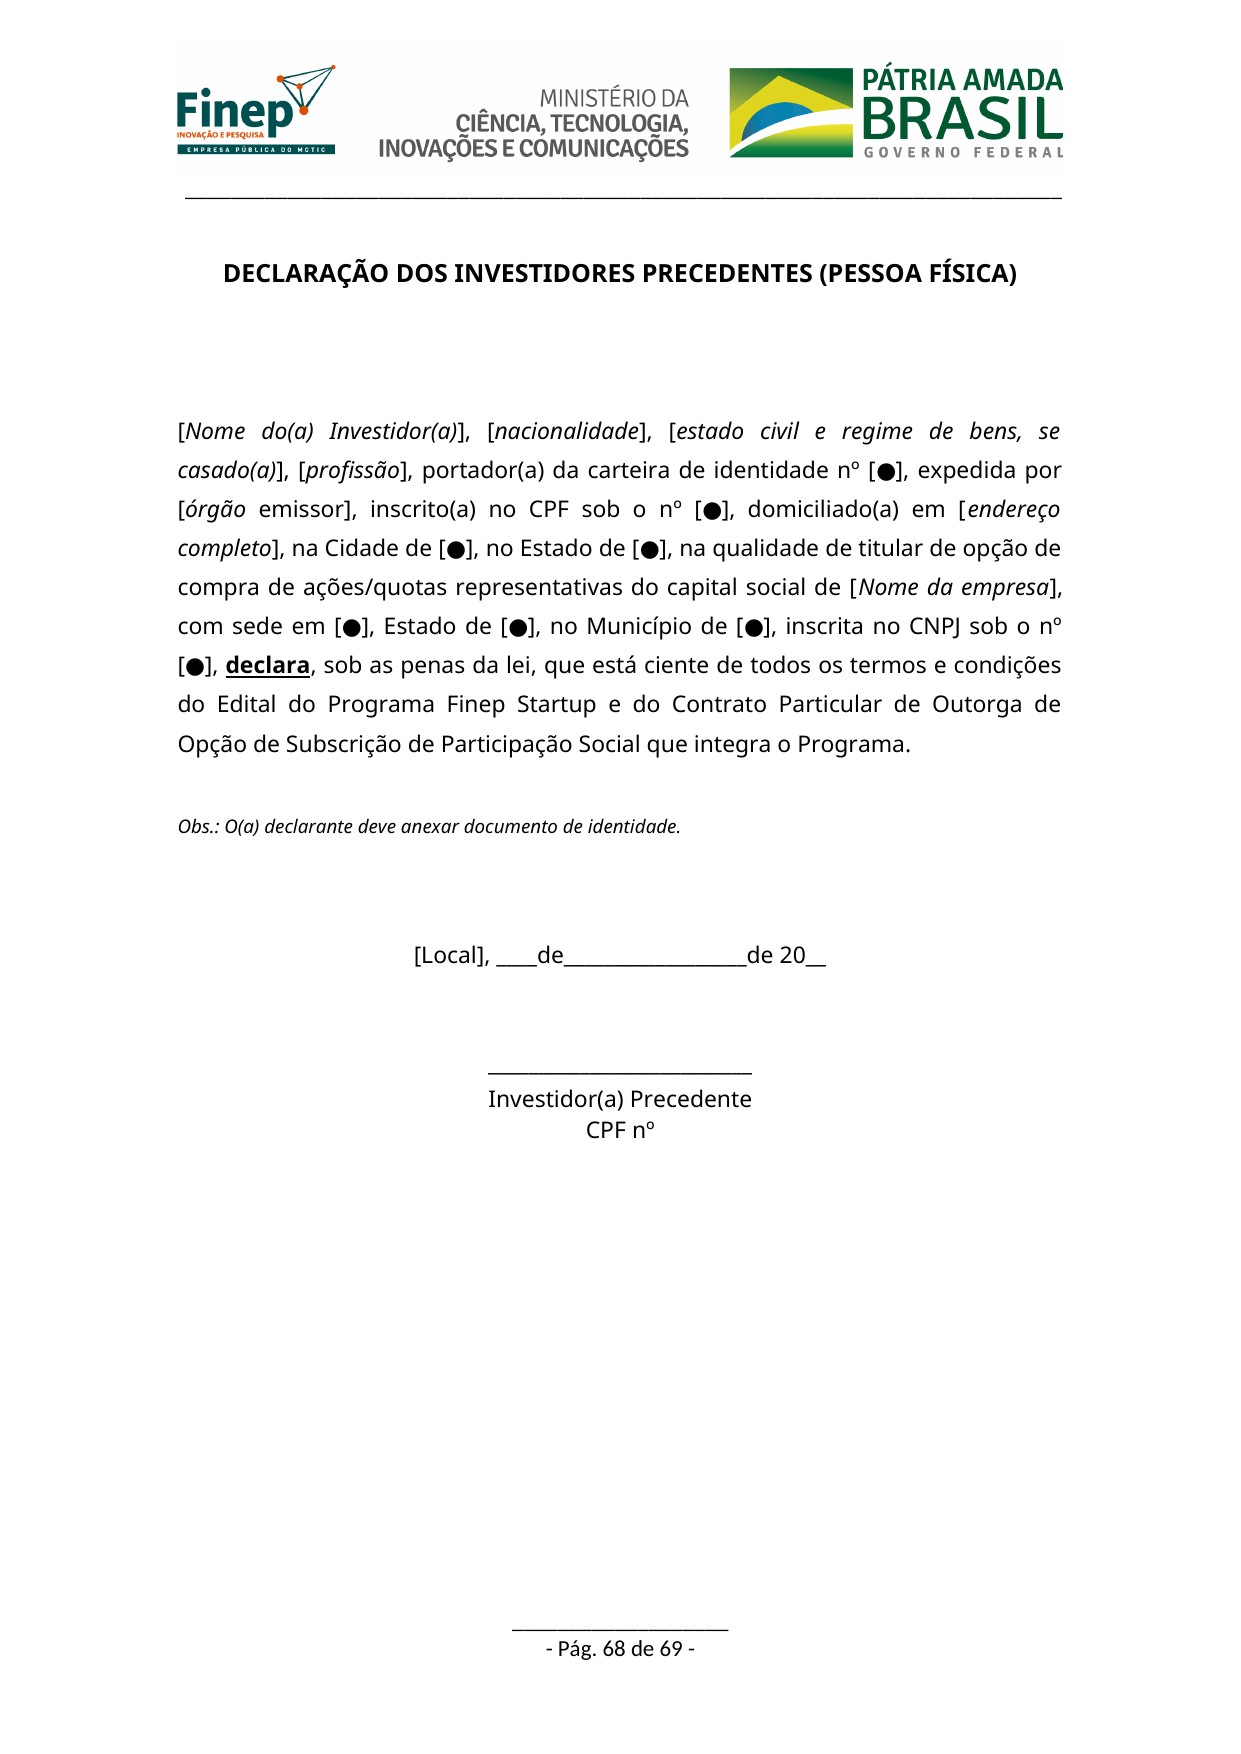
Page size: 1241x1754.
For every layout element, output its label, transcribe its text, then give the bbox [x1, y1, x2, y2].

text [Local], ____de__________________de 20__ [177, 939, 1063, 970]
text DECLARAÇÃO DOS INVESTIDORES PRECEDENTES (PESSOA FÍSICA) [177, 255, 1063, 289]
text __________________________ [177, 1047, 1063, 1078]
text Obs.: O(a) declarante deve anexar documento de identidade. [177, 813, 1063, 839]
text [Nome do(a) Investidor(a)], [nacionalidade], [estado civil e regime de bens, se casado(a)], [profissão], portador(a) da carteira de identidade nº [●], expedida por [órgão emissor], inscrito(a) no CPF sob o nº [●], domiciliado(a) em [endereço completo], na Cidade de [●], no Estado de [●], na qualidade de titular de opção de compra de ações/quotas representativas do capital social de [Nome da empresa], com sede em [●], Estado de [●], no Município de [●], inscrita no CNPJ sob o nº [●], declara, sob as penas da lei, que está ciente de todos os termos e condições do Edital do Programa Finep Startup e do Contrato Particular de Outorga de Opção de Subscrição de Participação Social que integra o Programa. [177, 415, 1063, 759]
text Investidor(a) Precedente [177, 1083, 1063, 1114]
text CPF nº [177, 1114, 1063, 1145]
